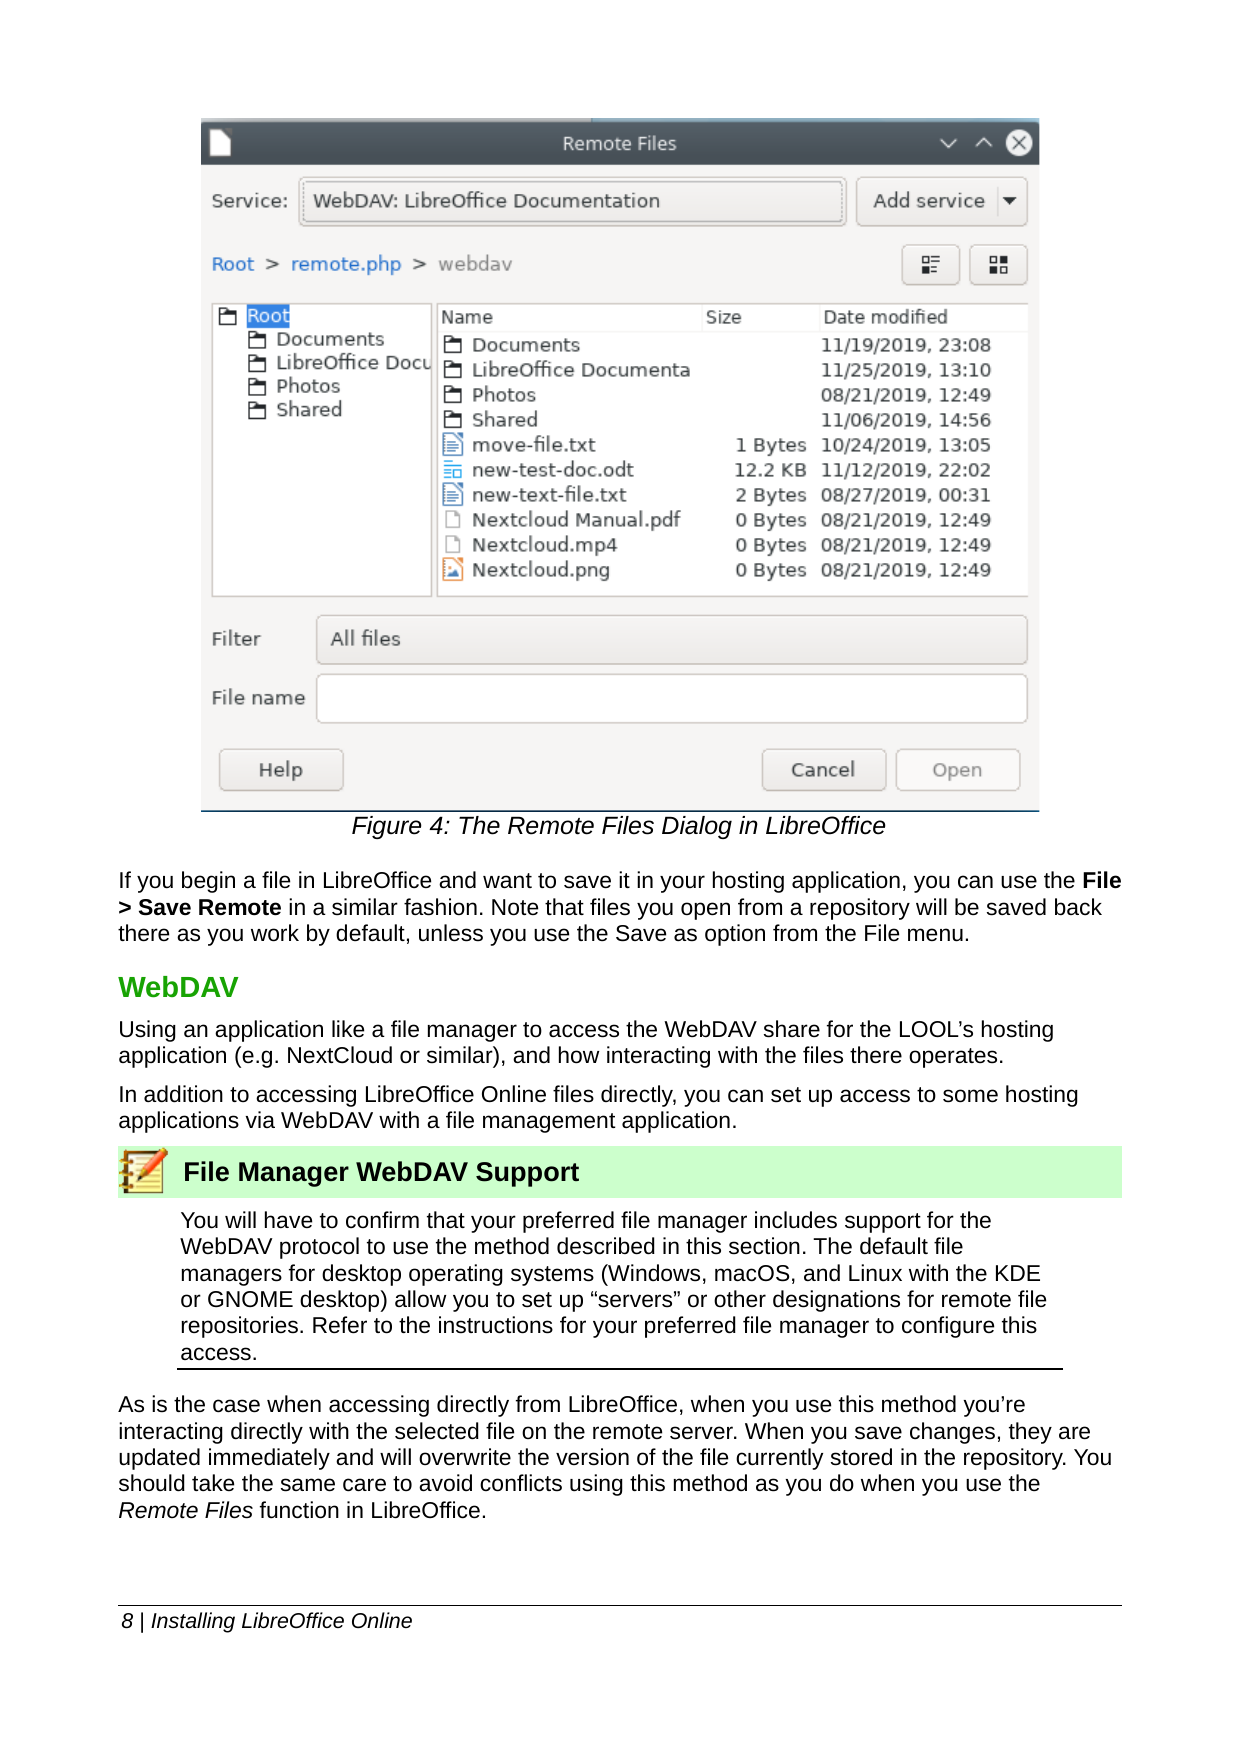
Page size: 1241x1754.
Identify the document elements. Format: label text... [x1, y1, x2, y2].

text Using an application like a file manager to access the WebDAV share for the LOOL’s hosting application (e.g. NextCloud or similar), and how interacting with the files there operates. [118, 1016, 1122, 1068]
text If you begin a file in LibreOffice and want to save it in your hosting application, you can use the File > Save Remote in a similar fashion. Note that files you open from a repository will be saved back there as you work by default, unless you use the Save as option from the File menu. [118, 867, 1122, 947]
text In addition to accessing LibreOffice Online files directly, you can set up access to some hosting applications via WebDAV with a file management application. [118, 1081, 1122, 1133]
text As is the case when accessing directly from LibreOffice, when you use this method you’re interacting directly with the selected file on the remote server. When you save changes, they are updated immediately and will overwrite the version of the file currently stored in the repository. You should take the same care to avoid conflicts using this method as you do when you use the Remote Files function in LibreOffice. [118, 1391, 1122, 1523]
picture [201, 118, 1040, 812]
subtitle WebDAV [118, 970, 1122, 1004]
text Figure 4: The Remote Files Dialog in LibreOffice [174, 812, 1066, 840]
text You will have to confirm that your preferred file manager includes support for the WebDAV protocol to use the method described in this section. The default file managers for desktop operating systems (Windows, macOS, and Linux with the KDE or GNOME desktop) allow you to set up “servers” or other designations for remote file repositories. Refer to the instructions for your preferred file manager to configure this access. [177, 1204, 1063, 1368]
picture [119, 1146, 170, 1197]
subtitle File Manager WebDAV Support [118, 1146, 1122, 1198]
